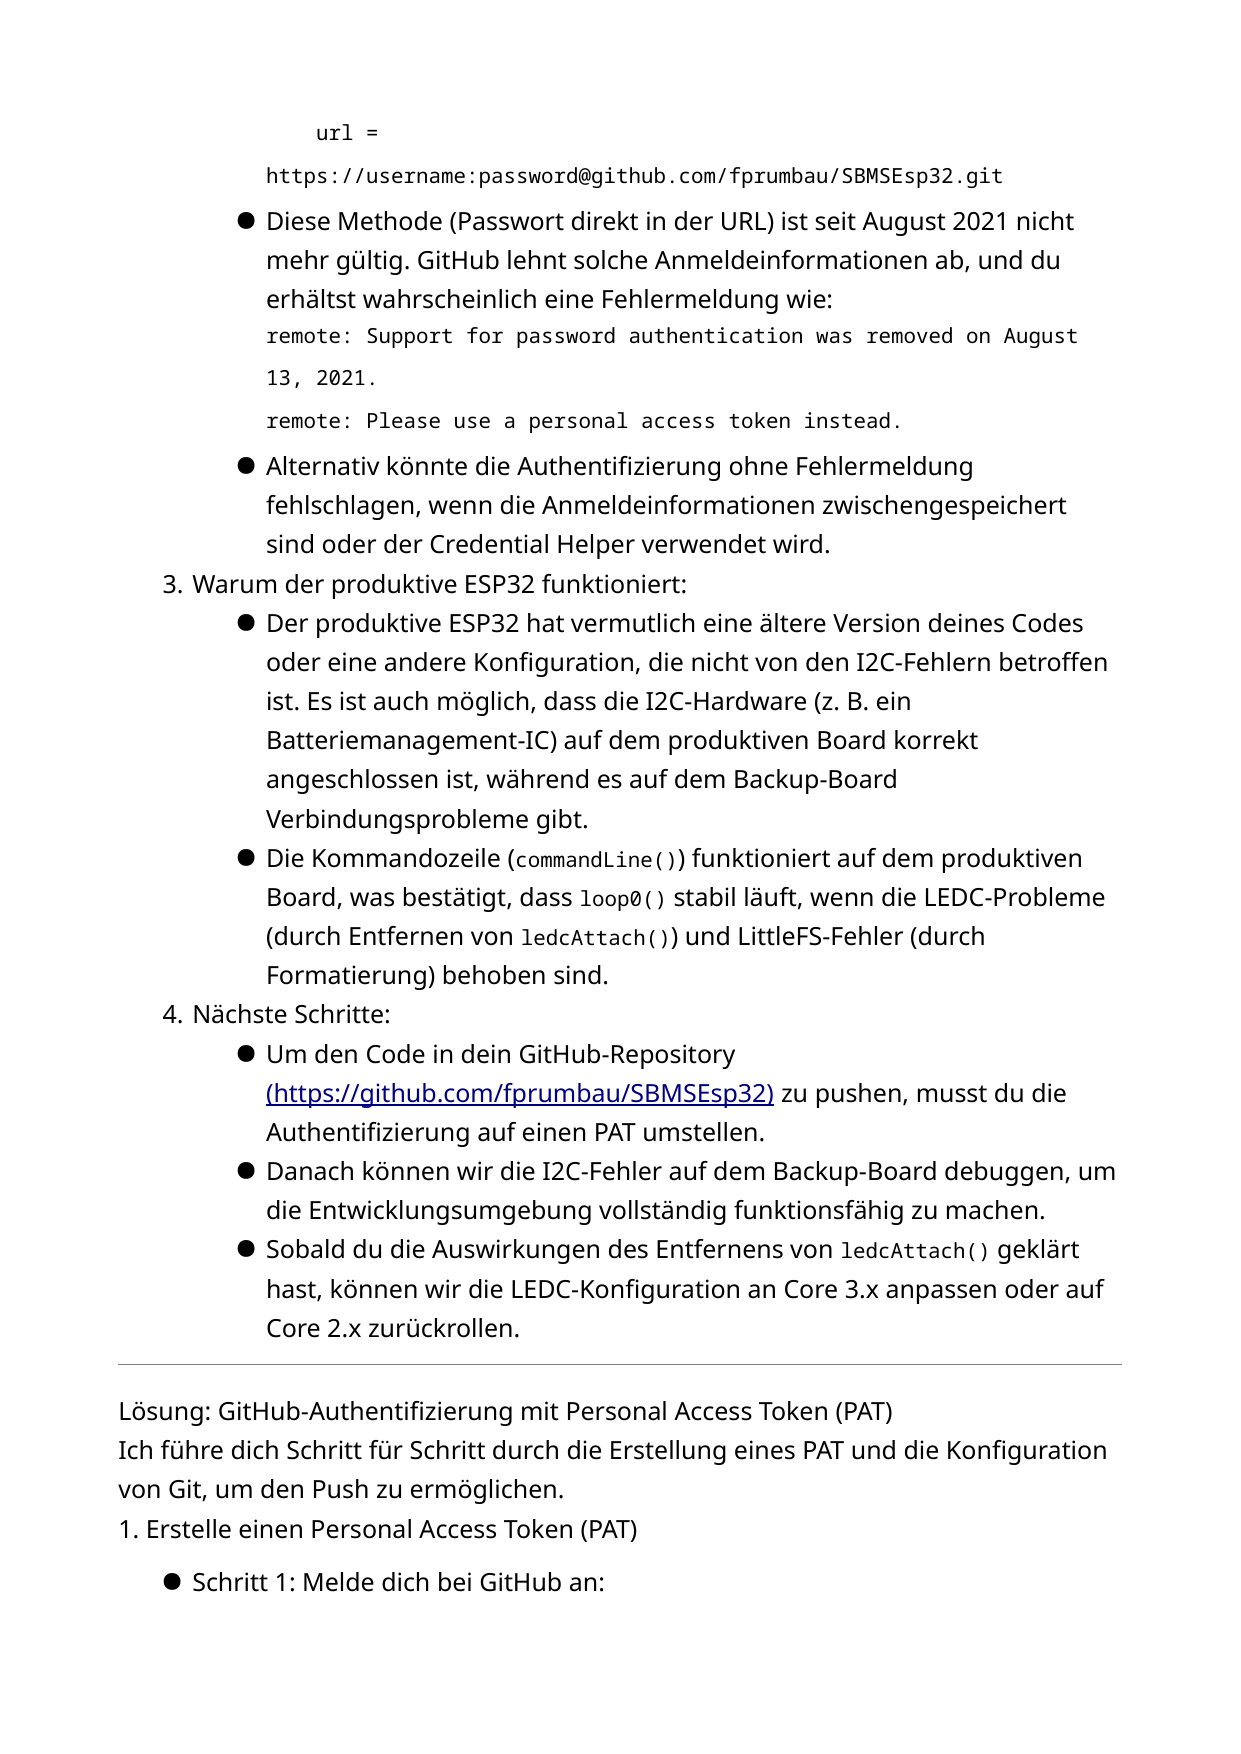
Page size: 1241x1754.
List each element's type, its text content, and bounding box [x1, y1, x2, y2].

list Die Kommandozeile (commandLine()) funktioniert auf dem produktiven Board, was bestätigt, dass loop0() stabil läuft, wenn die LEDC-Probleme (durch Entfernen von ledcAttach()) und LittleFS-Fehler (durch Formatierung) behoben sind. [236, 840, 1122, 992]
list Nächste Schritte: [162, 997, 1122, 1031]
list remote: Support for password authentication was removed on August 13, 2021. [236, 321, 1122, 392]
list Danach können wir die I2C-Fehler auf dem Backup-Board debuggen, um die Entwicklungsumgebung vollständig funktionsfähig zu machen. [236, 1154, 1122, 1227]
list url = https://username:password@github.com/fprumbau/SBMSEsp32.git [236, 118, 1122, 189]
list Um den Code in dein GitHub-Repository (https://github.com/fprumbau/SBMSEsp32) zu pushen, musst du die Authentifizierung auf einen PAT umstellen. [236, 1036, 1122, 1149]
list Warum der produktive ESP32 funktioniert: [162, 566, 1122, 600]
text Lösung: GitHub-Authentifizierung mit Personal Access Token (PAT) [118, 1394, 1122, 1428]
list remote: Please use a personal access token instead. [236, 406, 1122, 434]
list Der produktive ESP32 hat vermutlich eine ältere Version deines Codes oder eine andere Konfiguration, die nicht von den I2C-Fehlern betroffen ist. Es ist auch möglich, dass die I2C-Hardware (z. B. ein Batteriemanagement-IC) auf dem produktiven Board korrekt angeschlossen ist, während es auf dem Backup-Board Verbindungsprobleme gibt. [236, 605, 1122, 835]
list Sobald du die Auswirkungen des Entfernens von ledcAttach() geklärt hast, können wir die LEDC-Konfiguration an Core 3.x anpassen oder auf Core 2.x zurückrollen. [236, 1232, 1122, 1344]
list Diese Methode (Passwort direkt in der URL) ist seit August 2021 nicht mehr gültig. GitHub lehnt solche Anmeldeinformationen ab, und du erhältst wahrscheinlich eine Fehlermeldung wie: [236, 203, 1122, 316]
list Alternativ könnte die Authentifizierung ohne Fehlermeldung fehlschlagen, wenn die Anmeldeinformationen zwischengespeichert sind oder der Credential Helper verwendet wird. [236, 449, 1122, 561]
text 1. Erstelle einen Personal Access Token (PAT) [118, 1511, 1122, 1545]
list Schritt 1: Melde dich bei GitHub an: [162, 1565, 1122, 1599]
text Ich führe dich Schritt für Schritt durch die Erstellung eines PAT und die Konfiguration von Git, um den Push zu ermöglichen. [118, 1433, 1122, 1506]
